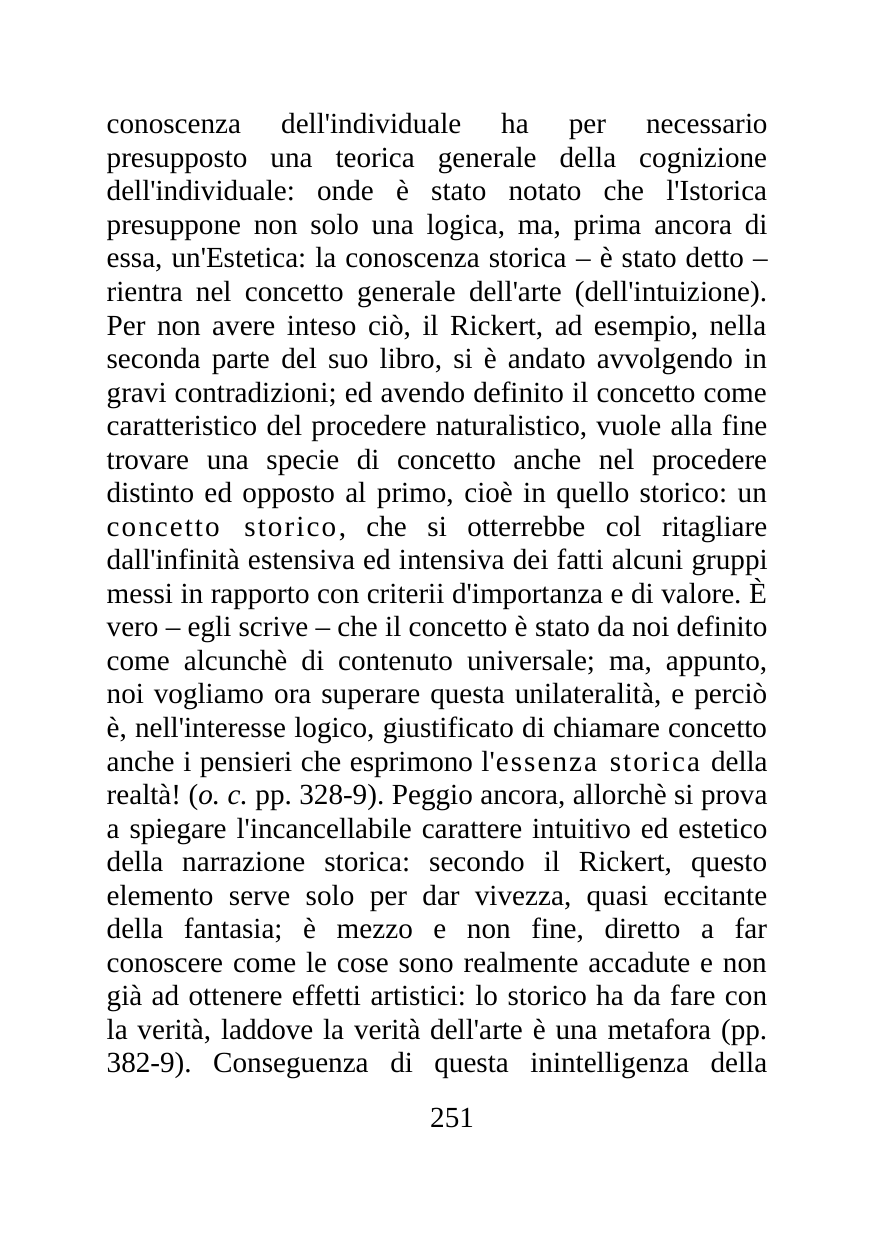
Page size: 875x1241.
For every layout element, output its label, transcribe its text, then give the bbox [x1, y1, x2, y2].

text conoscenza dell'individuale ha per necessario presupposto una teorica generale della cognizione dell'individuale: onde è stato notato che l'Istorica presuppone non solo una logica, ma, prima ancora di essa, un'Estetica: la conoscenza storica ‒ è stato detto ‒ rientra nel concetto generale dell'arte (dell'intuizione). Per non avere inteso ciò, il Rickert, ad esempio, nella seconda parte del suo libro, si è andato avvolgendo in gravi contradizioni; ed avendo definito il concetto come caratteristico del procedere naturalistico, vuole alla fine trovare una specie di concetto anche nel procedere distinto ed opposto al primo, cioè in quello storico: un concetto storico, che si otterrebbe col ritagliare dall'infinità estensiva ed intensiva dei fatti alcuni gruppi messi in rapporto con criterii d'importanza e di valore. È vero ‒ egli scrive ‒ che il concetto è stato da noi definito come alcunchè di contenuto universale; ma, appunto, noi vogliamo ora superare questa unilateralità, e perciò è, nell'interesse logico, giustificato di chiamare concetto anche i pensieri che esprimono l'essenza storica della realtà! (o. c. pp. 328-9). Peggio ancora, allorchè si prova a spiegare l'incancellabile carattere intuitivo ed estetico della narrazione storica: secondo il Rickert, questo elemento serve solo per dar vivezza, quasi eccitante della fantasia; è mezzo e non fine, diretto a far conoscere come le cose sono realmente accadute e non già ad ottenere effetti artistici: lo storico ha da fare con la verità, laddove la verità dell'arte è una metafora (pp. 382-9). Conseguenza di questa inintelligenza della [106, 106, 768, 1079]
